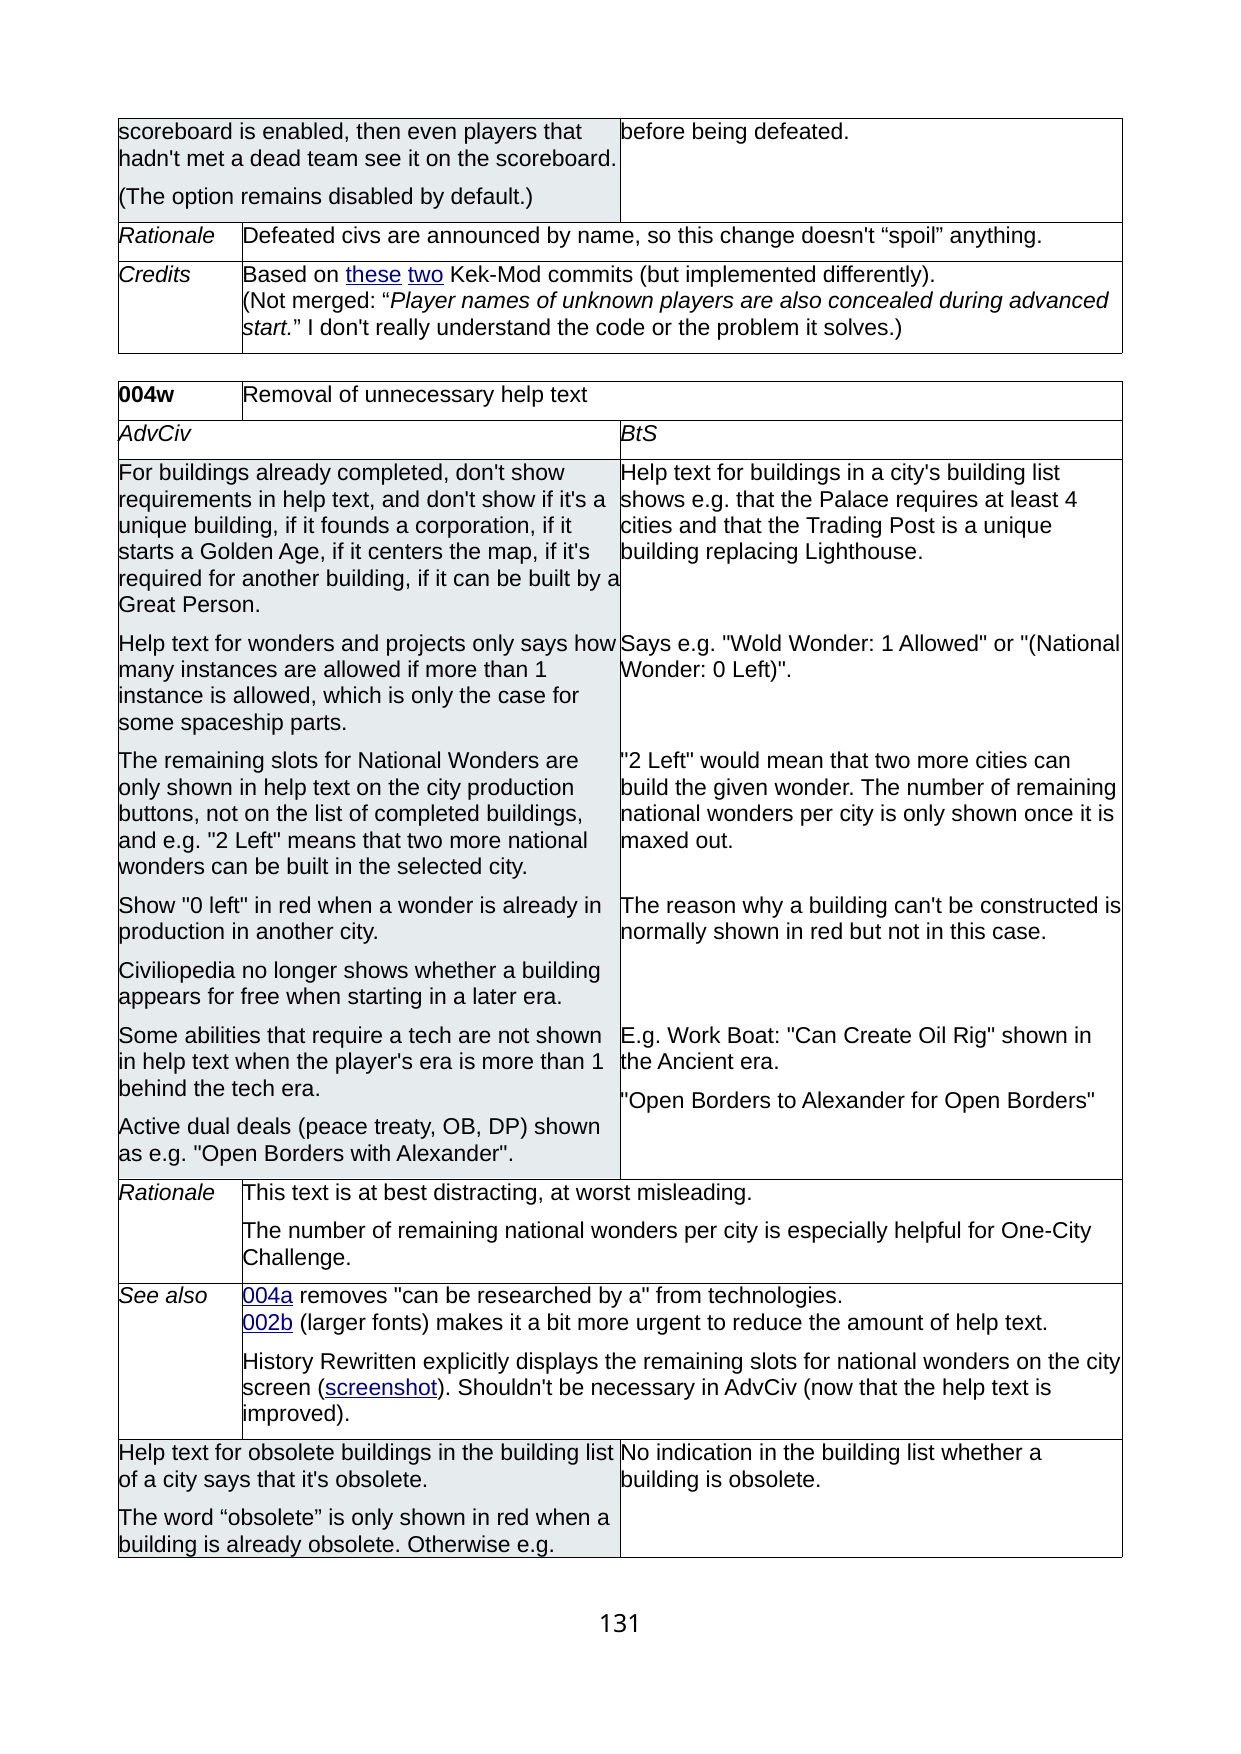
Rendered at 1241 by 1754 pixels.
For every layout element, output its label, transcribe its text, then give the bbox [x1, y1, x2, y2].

table_cell scoreboard is enabled, then even players that hadn't met a dead team see it on the scoreboard. (The option remains disabled by default.) [119, 119, 620, 222]
table_header 004w [119, 382, 242, 420]
table_header Removal of unnecessary help text [243, 382, 1122, 420]
table_cell For buildings already completed, don't show requirements in help text, and don't show if it's a unique building, if it founds a corporation, if it starts a Golden Age, if it centers the map, if it's required for another building, if it can be built by a Great Person. Help text for wonders and projects only says how many instances are allowed if more than 1 instance is allowed, which is only the case for some spaceship parts. The remaining slots for National Wonders are only shown in help text on the city production buttons, not on the list of completed buildings, and e.g. "2 Left" means that two more national wonders can be built in the selected city. Show "0 left" in red when a wonder is already in production in another city. Civiliopedia no longer shows whether a building appears for free when starting in a later era. Some abilities that require a tech are not shown in help text when the player's era is more than 1 behind the tech era. Active dual deals (peace treaty, OB, DP) shown as e.g. "Open Borders with Alexander". [119, 460, 620, 1178]
table_cell Based on these two Kek-Mod commits (but implemented differently). (Not merged: “Player names of unknown players are also concealed during advanced start.” I don't really understand the code or the problem it solves.) [243, 262, 1122, 352]
table_cell Defeated civs are announced by name, so this change doesn't “spoil” anything. [243, 223, 1122, 261]
table_cell BtS [621, 421, 1122, 459]
table_cell Rationale [119, 1180, 242, 1282]
table_cell Help text for obsolete buildings in the building list of a city says that it's obsolete. The word “obsolete” is only shown in red when a building is already obsolete. Otherwise e.g. [119, 1440, 620, 1557]
table_cell No indication in the building list whether a building is obsolete. [621, 1440, 1122, 1557]
table_cell AdvCiv [119, 421, 620, 459]
table_cell 004a removes "can be researched by a" from technologies. 002b (larger fonts) makes it a bit more urgent to reduce the amount of help text. History Rewritten explicitly displays the remaining slots for national wonders on the city screen (screenshot). Shouldn't be necessary in AdvCiv (now that the help text is improved). [243, 1284, 1122, 1439]
table_cell See also [119, 1284, 242, 1439]
table_cell before being defeated. [621, 119, 1122, 222]
table_cell Rationale [119, 223, 242, 261]
table_cell Help text for buildings in a city's building list shows e.g. that the Palace requires at least 4 cities and that the Trading Post is a unique building replacing Lighthouse. Says e.g. "Wold Wonder: 1 Allowed" or "(National Wonder: 0 Left)". "2 Left" would mean that two more cities can build the given wonder. The number of remaining national wonders per city is only shown once it is maxed out. The reason why a building can't be constructed is normally shown in red but not in this case. E.g. Work Boat: "Can Create Oil Rig" shown in the Ancient era. "Open Borders to Alexander for Open Borders" [621, 460, 1122, 1178]
table_cell Credits [119, 262, 242, 352]
table_cell This text is at best distracting, at worst misleading. The number of remaining national wonders per city is especially helpful for One-City Challenge. [243, 1180, 1122, 1282]
